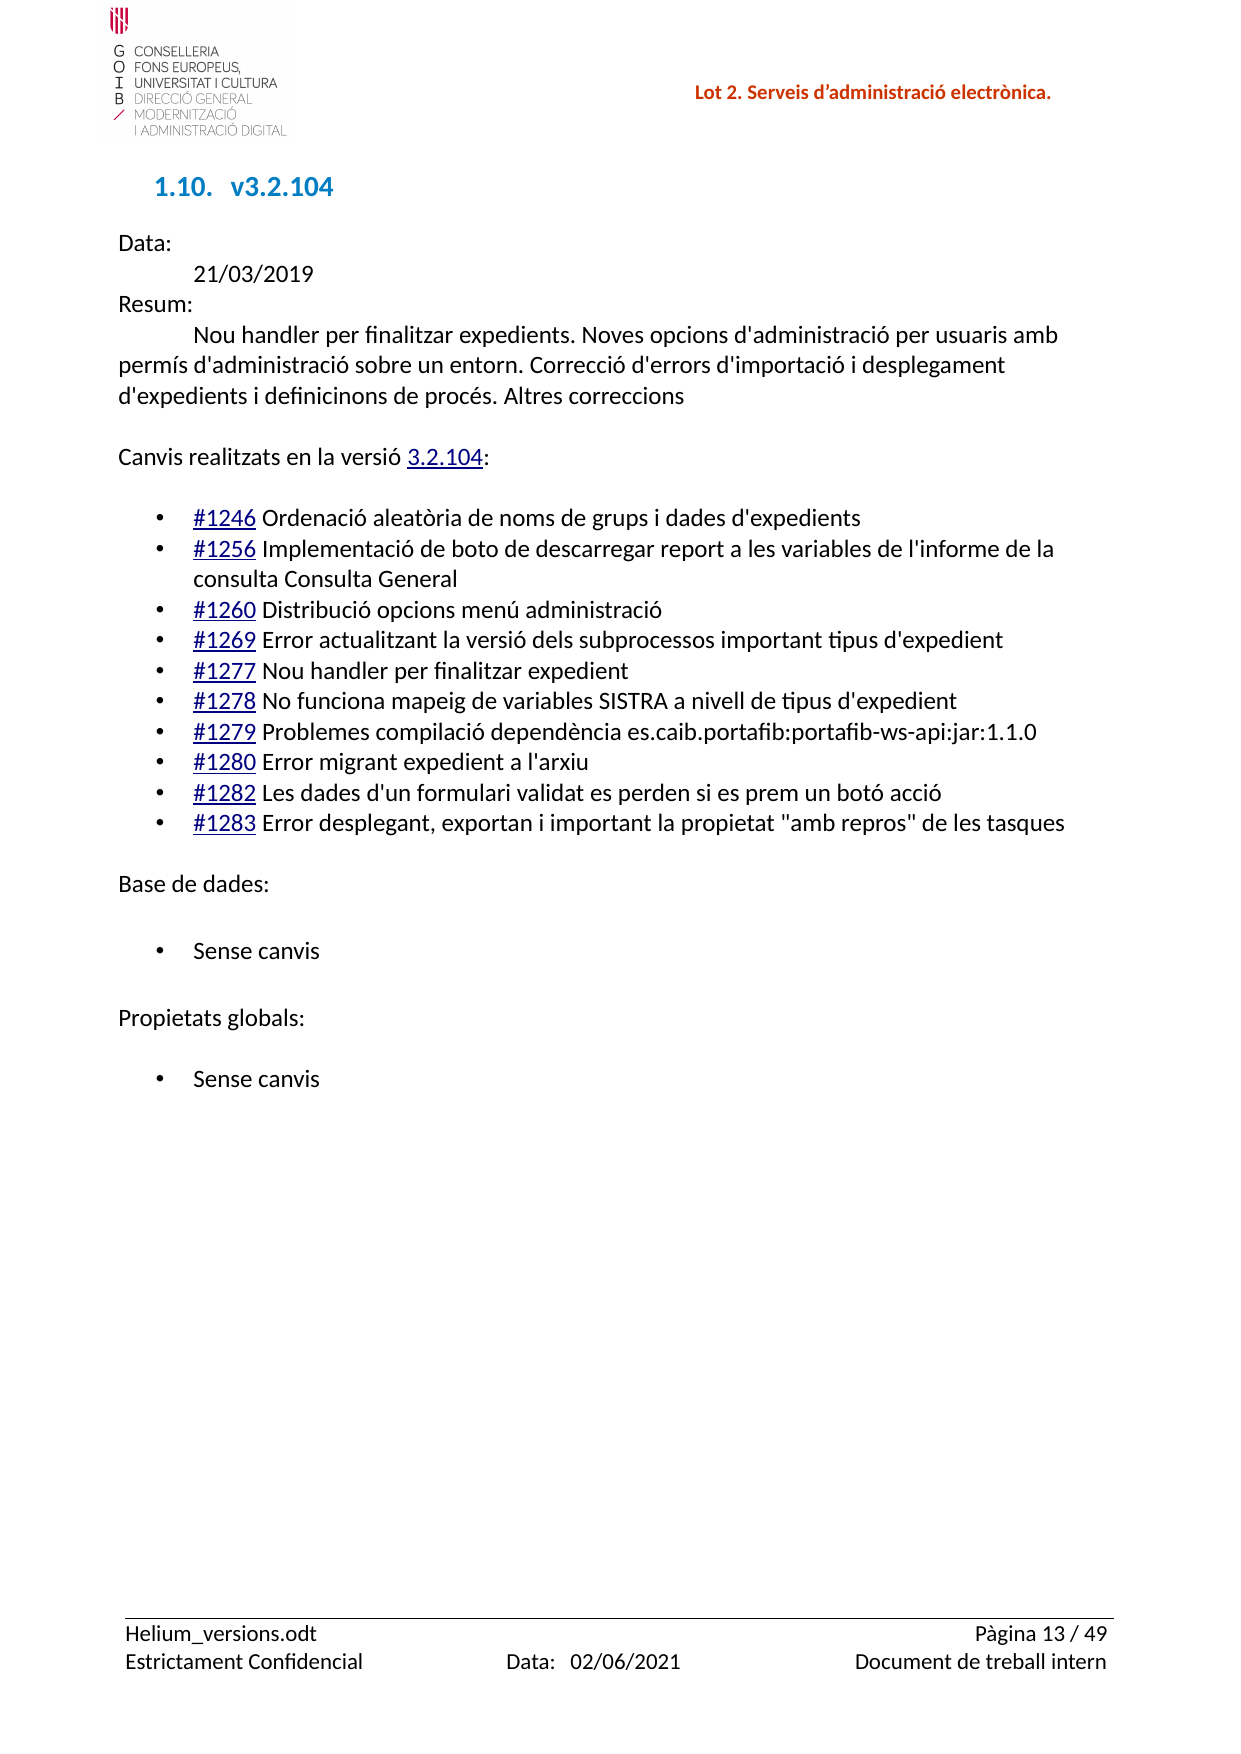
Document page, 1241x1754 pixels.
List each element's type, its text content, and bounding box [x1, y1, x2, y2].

picture [100, 0, 297, 144]
list #1260 Distribució opcions menú administració [156, 594, 1122, 624]
list #1246 Ordenació aleatòria de noms de grups i dades d'expedients [156, 502, 1122, 533]
text Propietats globals: [118, 1002, 1122, 1033]
text Base de dades: [118, 868, 1122, 899]
list Sense canvis [156, 1063, 1122, 1094]
list #1280 Error migrant expedient a l'arxiu [156, 746, 1122, 777]
list #1256 Implementació de boto de descarregar report a les variables de l'informe de la consulta Consulta General [156, 533, 1122, 594]
text Data: [118, 228, 1122, 258]
list #1282 Les dades d'un formulari validat es perden si es prem un botó acció [156, 777, 1122, 807]
list #1277 Nou handler per finalitzar expedient [156, 655, 1122, 685]
list #1283 Error desplegant, exportan i important la propietat "amb repros" de les tasques [156, 807, 1122, 838]
text Canvis realitzats en la versió 3.2.104: [118, 441, 1122, 472]
list #1269 Error actualitzant la versió dels subprocessos important tipus d'expedient [156, 624, 1122, 655]
text Nou handler per finalitzar expedients. Noves opcions d'administració per usuaris amb permís d'administració sobre un entorn. Correcció d'errors d'importació i desplegament d'expedients i definicinons de procés. Altres correccions [118, 319, 1122, 411]
list #1278 No funciona mapeig de variables SISTRA a nivell de tipus d'expedient [156, 685, 1122, 716]
list Sense canvis [156, 936, 1122, 966]
subtitle v3.2.104 [153, 168, 1122, 204]
text Resum: [118, 289, 1122, 319]
list #1279 Problemes compilació dependència es.caib.portafib:portafib-ws-api:jar:1.1.0 [156, 716, 1122, 746]
text 21/03/2019 [118, 258, 1122, 289]
